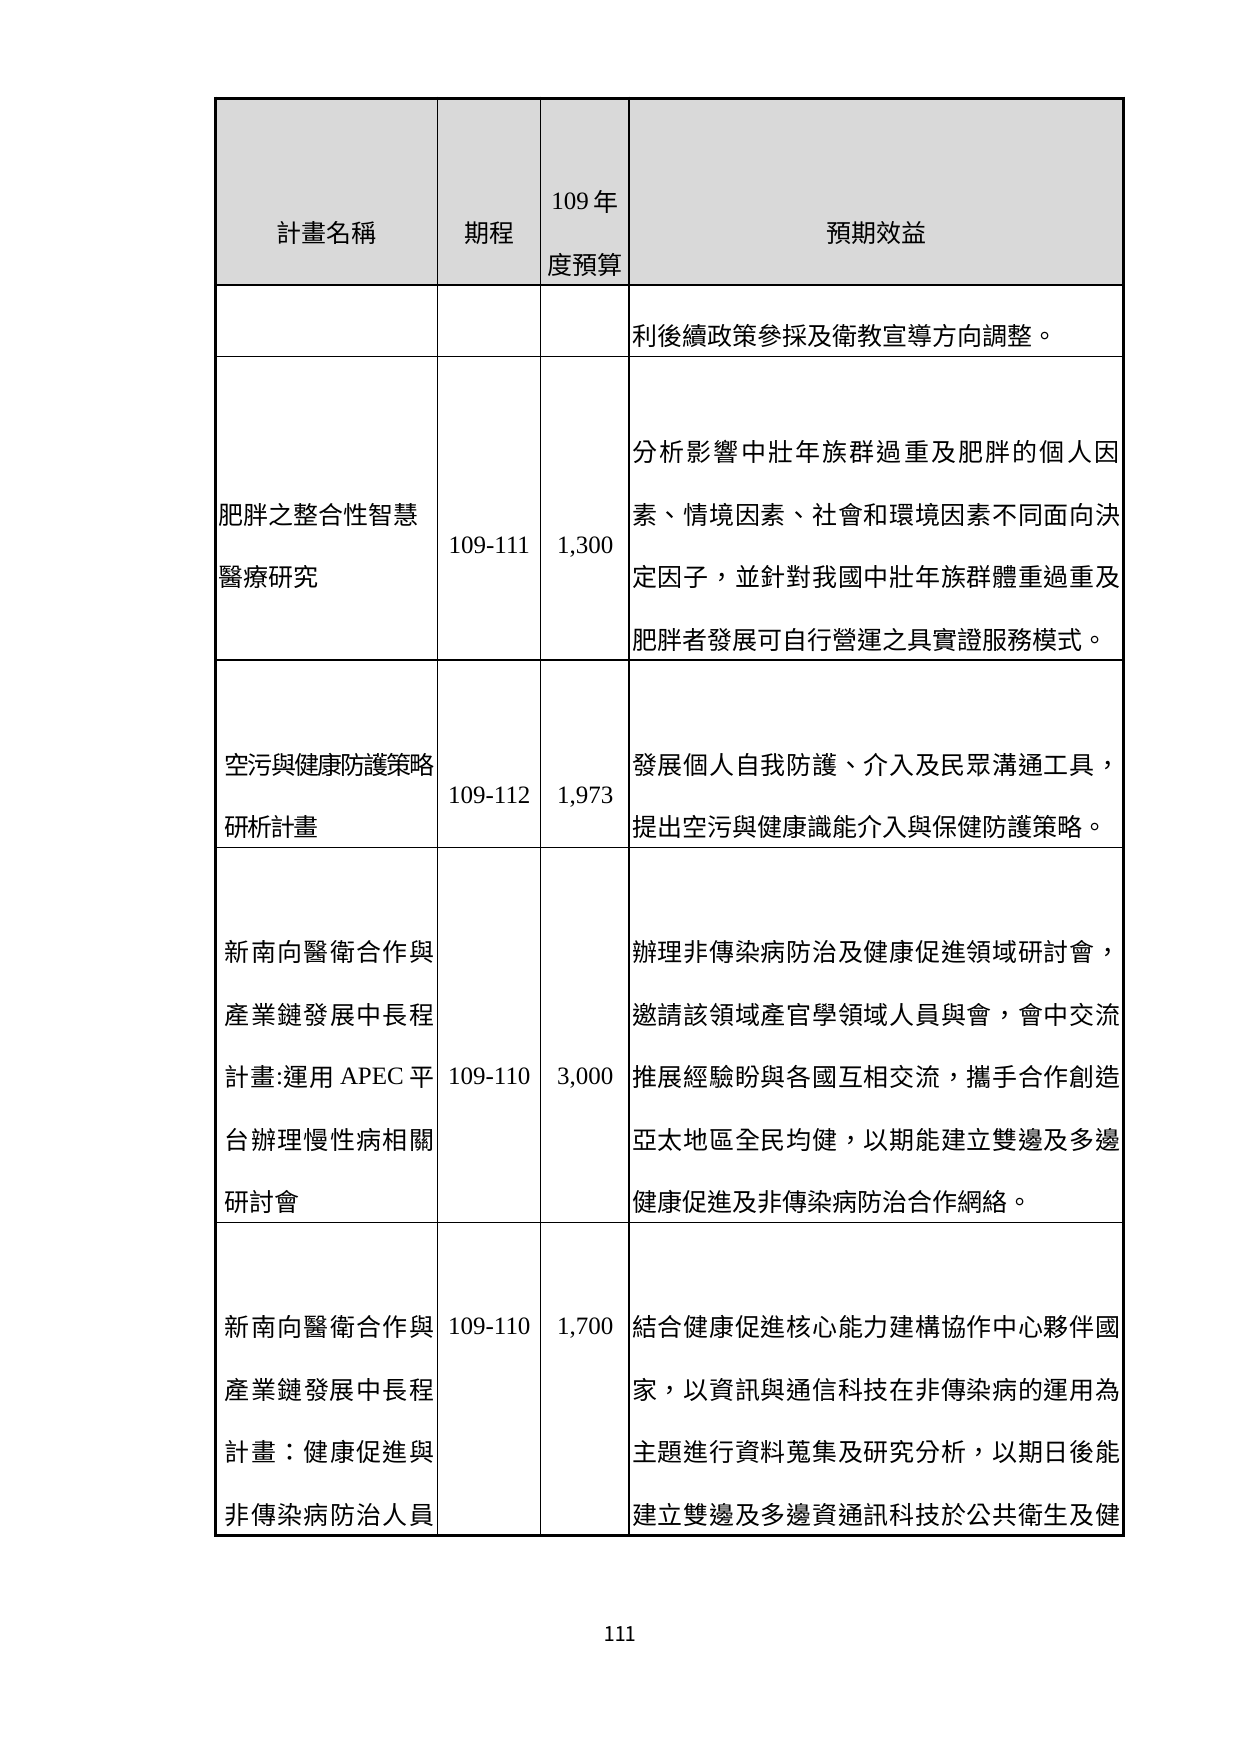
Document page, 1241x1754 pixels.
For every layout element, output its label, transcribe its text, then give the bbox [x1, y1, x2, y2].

table_cell 利後續政策參採及衛教宣導方向調整。 [630, 286, 1122, 356]
table_cell 辦理非傳染病防治及健康促進領域研討會，邀請該領域產官學領域人員與會，會中交流推展經驗盼與各國互相交流，攜手合作創造亞太地區全民均健，以期能建立雙邊及多邊健康促進及非傳染病防治合作網絡。 [630, 848, 1122, 1222]
table_cell 109-112 [438, 661, 540, 847]
table_cell 新南向醫衛合作與產業鏈發展中長程計畫:運用APEC平台辦理慢性病相關研討會 [217, 848, 437, 1222]
table_header 預期效益 [630, 100, 1122, 284]
table_cell 1,700 [541, 1223, 628, 1534]
table_header 計畫名稱 [217, 100, 437, 284]
table_cell 109-110 [438, 848, 540, 1222]
table_cell 分析影響中壯年族群過重及肥胖的個人因素、情境因素、社會和環境因素不同面向決定因子，並針對我國中壯年族群體重過重及肥胖者發展可自行營運之具實證服務模式。 [630, 357, 1122, 659]
table_cell 新南向醫衛合作與產業鏈發展中長程計畫：健康促進與非傳染病防治人員 [217, 1223, 437, 1534]
table_cell [438, 286, 540, 356]
table_cell [541, 286, 628, 356]
table_header 期程 [438, 100, 540, 284]
table_cell 肥胖之整合性智慧醫療研究 [217, 357, 437, 659]
table_cell 3,000 [541, 848, 628, 1222]
table_cell [217, 286, 437, 356]
table_header 109年度預算 [541, 100, 628, 284]
table_cell 1,300 [541, 357, 628, 659]
table_cell 結合健康促進核心能力建構協作中心夥伴國家，以資訊與通信科技在非傳染病的運用為主題進行資料蒐集及研究分析，以期日後能建立雙邊及多邊資通訊科技於公共衛生及健 [630, 1223, 1122, 1534]
table_cell 109-110 [438, 1223, 540, 1534]
table_cell 空污與健康防護策略研析計畫 [217, 661, 437, 847]
table_cell 1,973 [541, 661, 628, 847]
table_cell 109-111 [438, 357, 540, 659]
table_cell 發展個人自我防護、介入及民眾溝通工具，提出空污與健康識能介入與保健防護策略。 [630, 661, 1122, 847]
